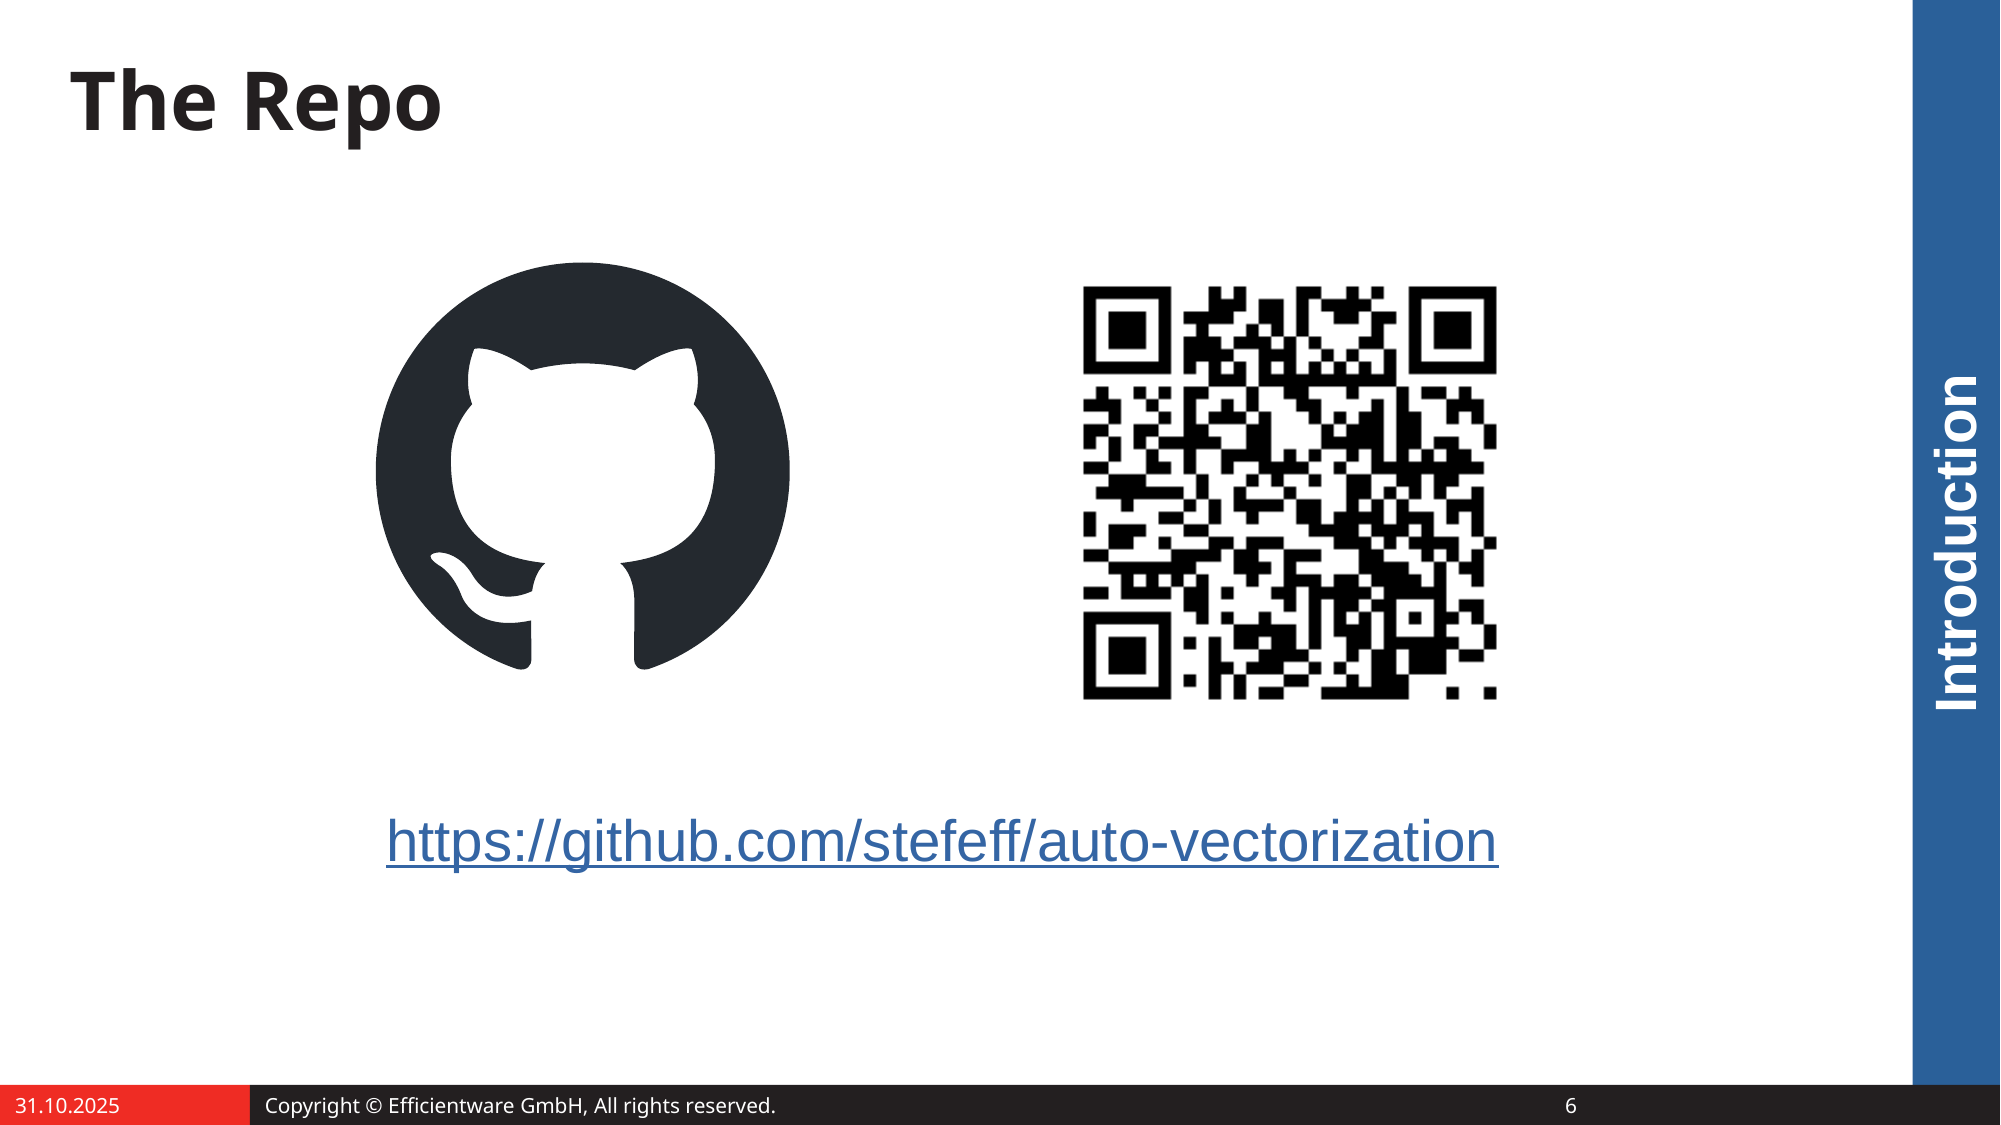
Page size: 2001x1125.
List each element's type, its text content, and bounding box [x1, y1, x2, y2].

slide_number 31.10.2025 [0, 1084, 249, 1125]
picture [375, 262, 792, 670]
text_box Introduction [1912, 0, 2000, 1084]
slide_number [1550, 1084, 2000, 1125]
picture [1034, 237, 1547, 751]
text_box https://github.com/stefeff/auto-vectorization [371, 801, 1511, 882]
footer Copyright © Efficientware GmbH, All rights reserved. [249, 1084, 1550, 1125]
title The Repo [55, 52, 1912, 156]
